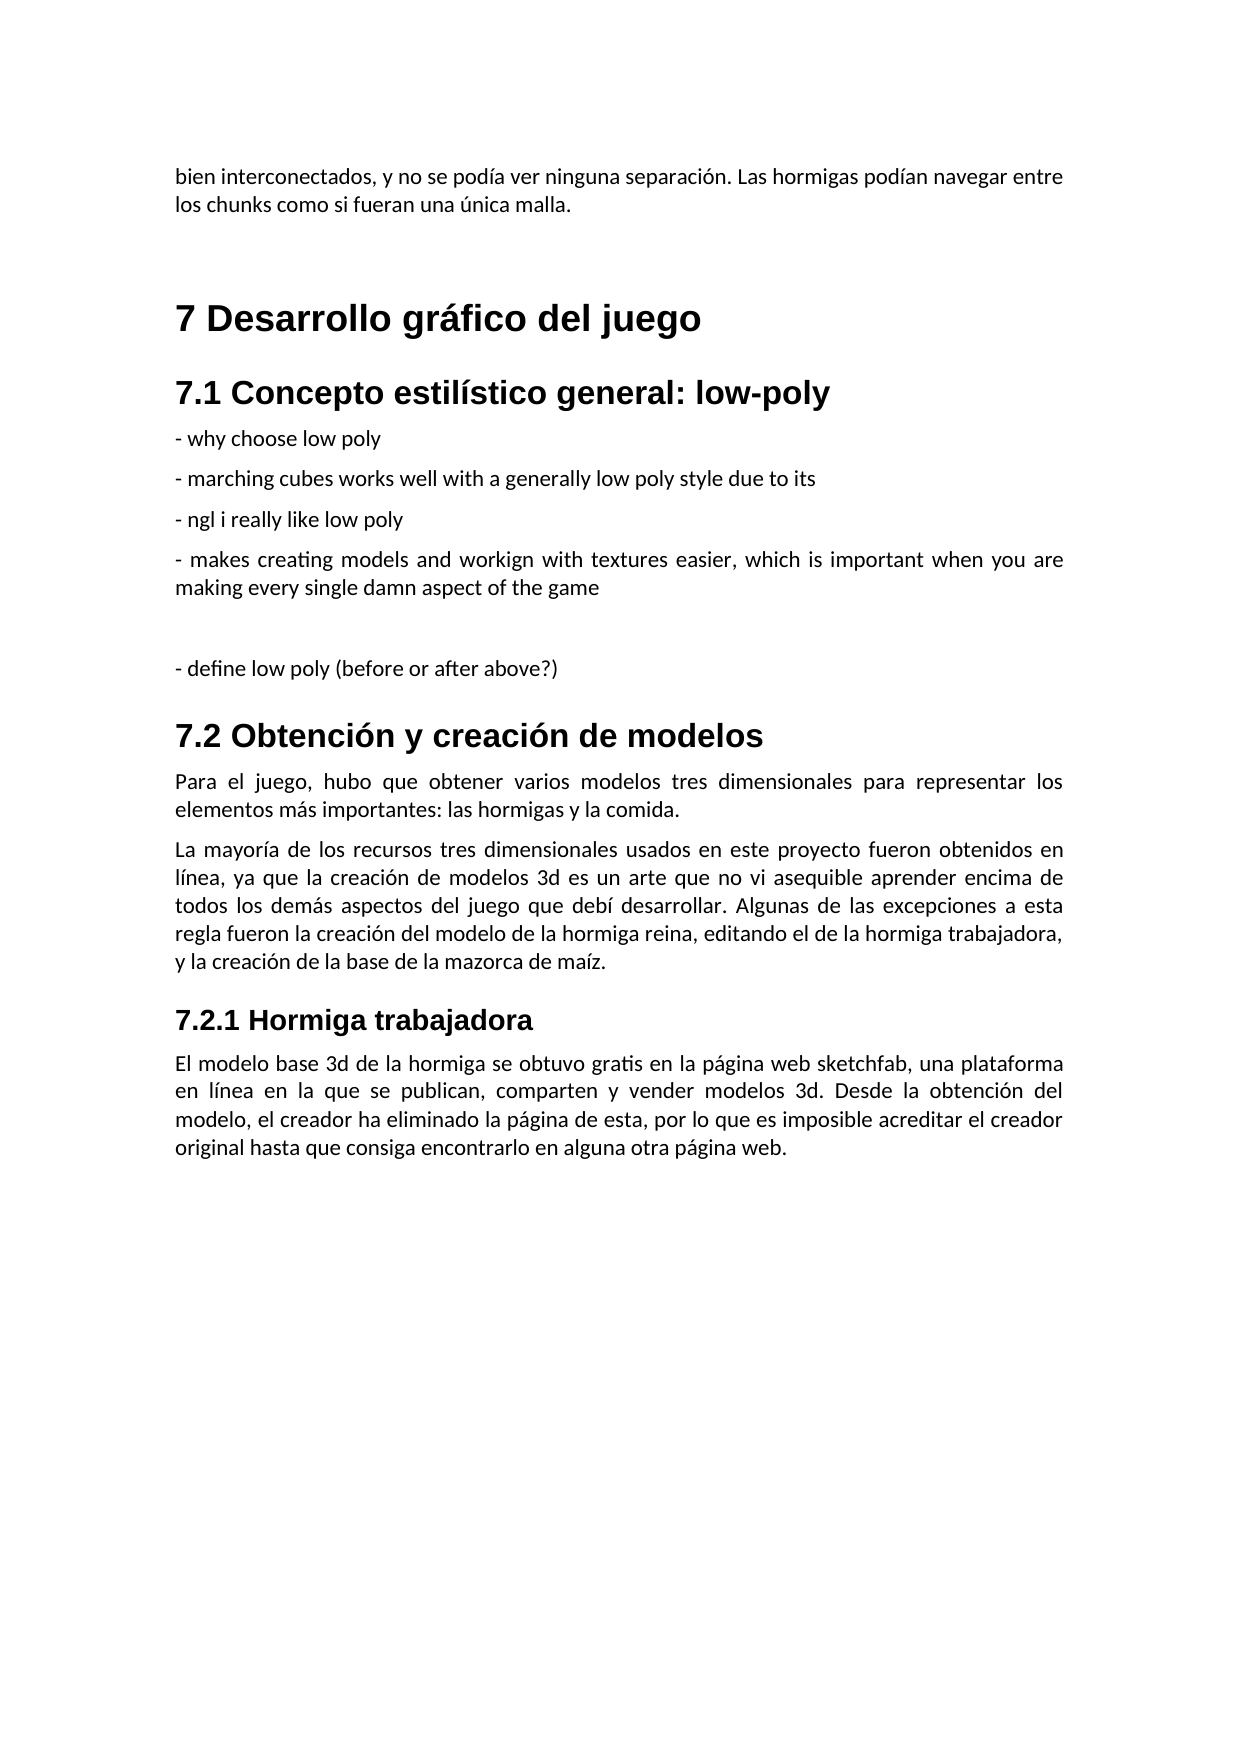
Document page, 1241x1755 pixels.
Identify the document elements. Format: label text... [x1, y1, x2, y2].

text bien interconectados, y no se podía ver ninguna separación. Las hormigas podían navegar entre los chunks como si fueran una única malla. [175, 162, 1065, 218]
text - makes creating models and workign with textures easier, which is important when you are making every single damn aspect of the game [175, 546, 1065, 602]
text La mayoría de los recursos tres dimensionales usados en este proyecto fueron obtenidos en línea, ya que la creación de modelos 3d es un arte que no vi asequible aprender encima de todos los demás aspectos del juego que debí desarrollar. Algunas de las excepciones a esta regla fueron la creación del modelo de la hormiga reina, editando el de la hormiga trabajadora, y la creación de la base de la mazorca de maíz. [175, 835, 1065, 976]
subtitle Hormiga trabajadora [175, 1003, 1065, 1036]
text - why choose low poly [175, 424, 1065, 452]
subtitle Desarrollo gráfico del juego [175, 297, 1065, 340]
text Para el juego, hubo que obtener varios modelos tres dimensionales para representar los elementos más importantes: las hormigas y la comida. [175, 767, 1065, 823]
text - define low poly (before or after above?) [175, 654, 1065, 683]
text - marching cubes works well with a generally low poly style due to its [175, 464, 1065, 492]
subtitle Obtención y creación de modelos [175, 716, 1065, 754]
subtitle Concepto estilístico general: low-poly [175, 373, 1065, 411]
text - ngl i really like low poly [175, 505, 1065, 533]
text El modelo base 3d de la hormiga se obtuvo gratis en la página web sketchfab, una plataforma en línea en la que se publican, comparten y vender modelos 3d. Desde la obtención del modelo, el creador ha eliminado la página de esta, por lo que es imposible acreditar el creador original hasta que consiga encontrarlo en alguna otra página web. [175, 1049, 1065, 1161]
